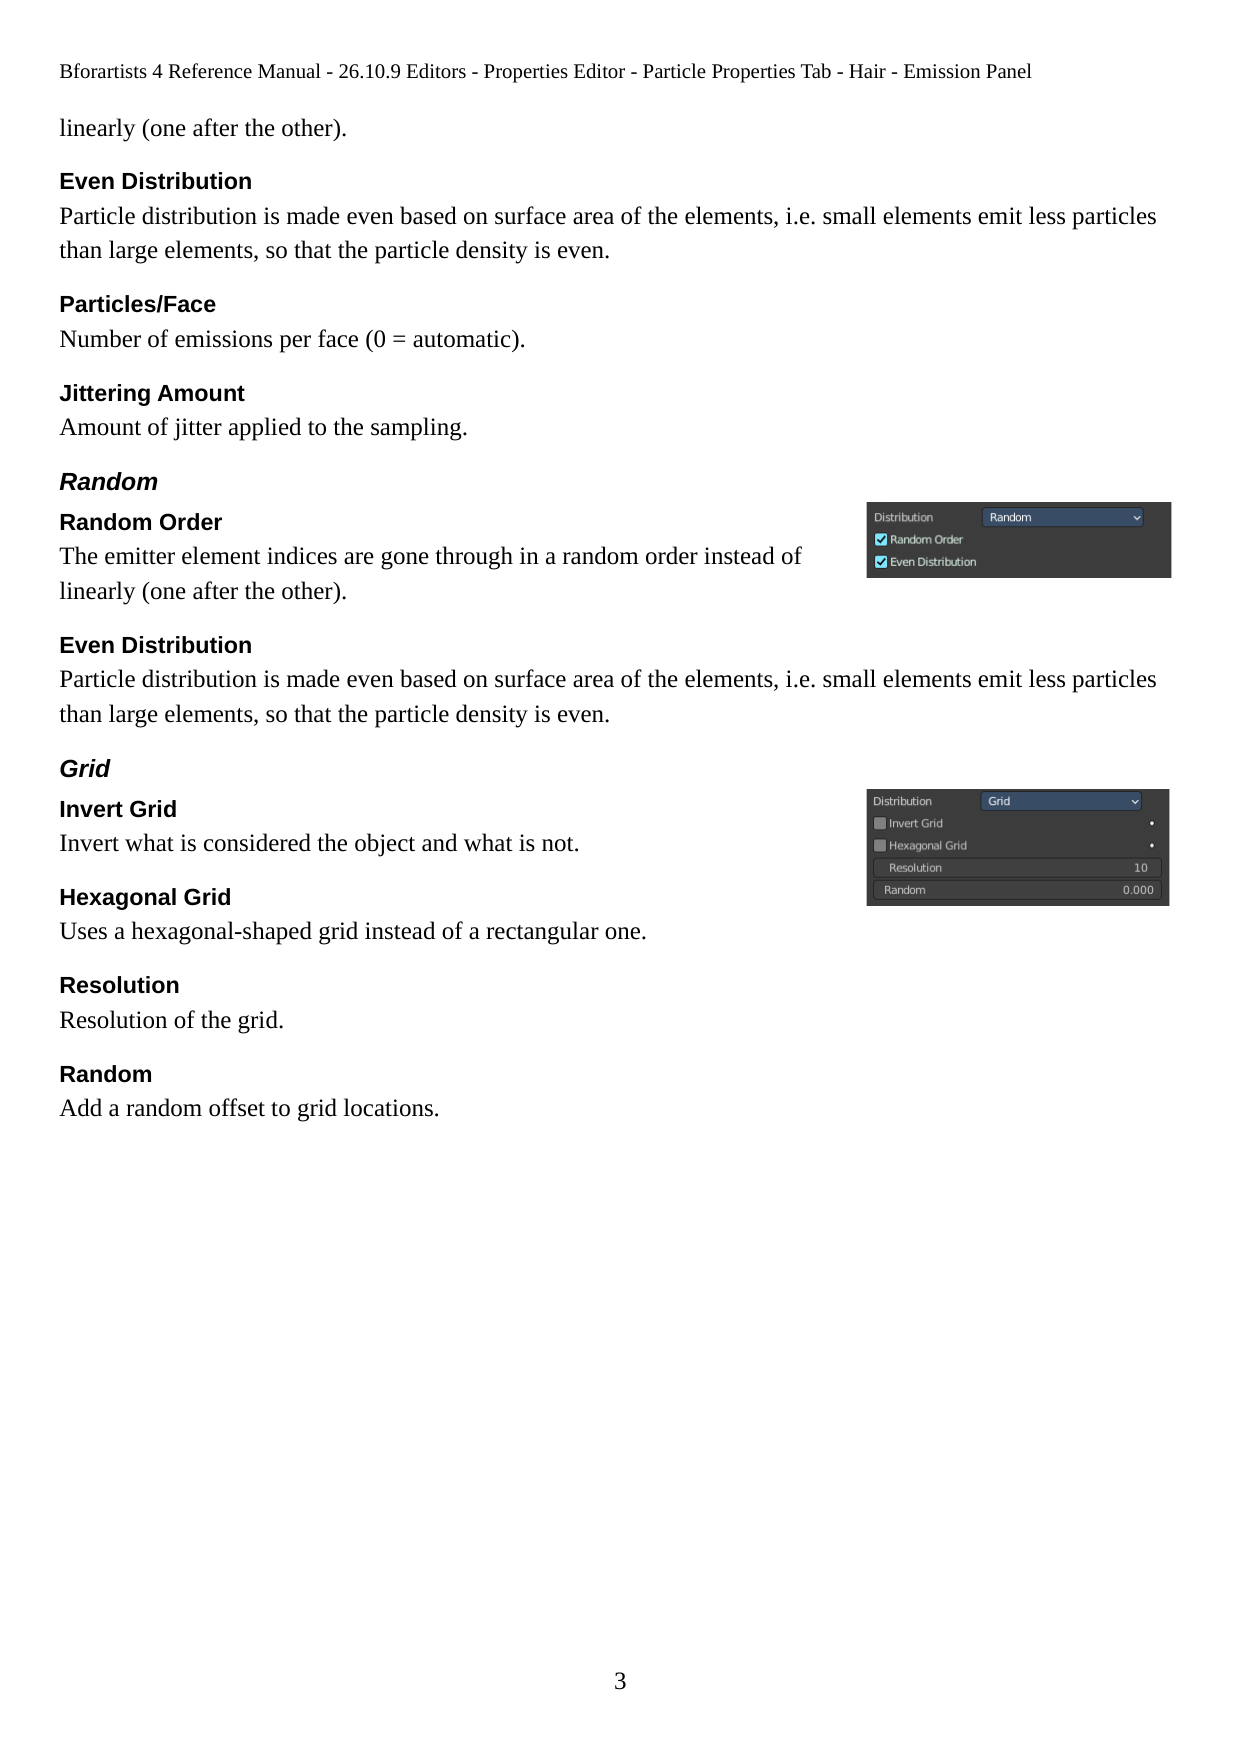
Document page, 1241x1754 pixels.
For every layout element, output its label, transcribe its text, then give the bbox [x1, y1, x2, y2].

text Particle distribution is made even based on surface area of the elements, i.e. small elements emit less particles than large elements, so that the particle density is even. [59, 201, 1181, 264]
subtitle [1170, 795, 1181, 822]
subtitle Even Distribution [59, 168, 1181, 195]
subtitle Even Distribution [59, 631, 1181, 658]
subtitle Resolution [59, 972, 1181, 998]
subtitle Random Order [59, 508, 866, 535]
subtitle [1172, 508, 1181, 535]
subtitle Random [59, 1060, 1181, 1087]
text Amount of jitter applied to the sampling. [59, 412, 1181, 441]
picture [866, 502, 1172, 578]
subtitle Random [59, 467, 1181, 496]
subtitle Grid [59, 754, 1181, 783]
text The emitter element indices are gone through in a random order instead of linearly (one after the other). [59, 541, 1181, 605]
text Resolution of the grid. [59, 1005, 1181, 1033]
picture [866, 789, 1170, 906]
text linearly (one after the other). [59, 113, 1181, 141]
text Add a random offset to grid locations. [59, 1093, 1181, 1122]
text Particle distribution is made even based on surface area of the elements, i.e. small elements emit less particles than large elements, so that the particle density is even. [59, 664, 1181, 727]
text Uses a hexagonal-shaped grid instead of a rectangular one. [59, 916, 1181, 945]
subtitle Jittering Amount [59, 379, 1181, 406]
subtitle Invert Grid [59, 795, 866, 822]
subtitle Hexagonal Grid [59, 883, 1181, 910]
text Number of emissions per face (0 = automatic). [59, 324, 1181, 352]
text Invert what is considered the object and what is not. [59, 828, 866, 857]
subtitle Particles/Face [59, 291, 1181, 317]
